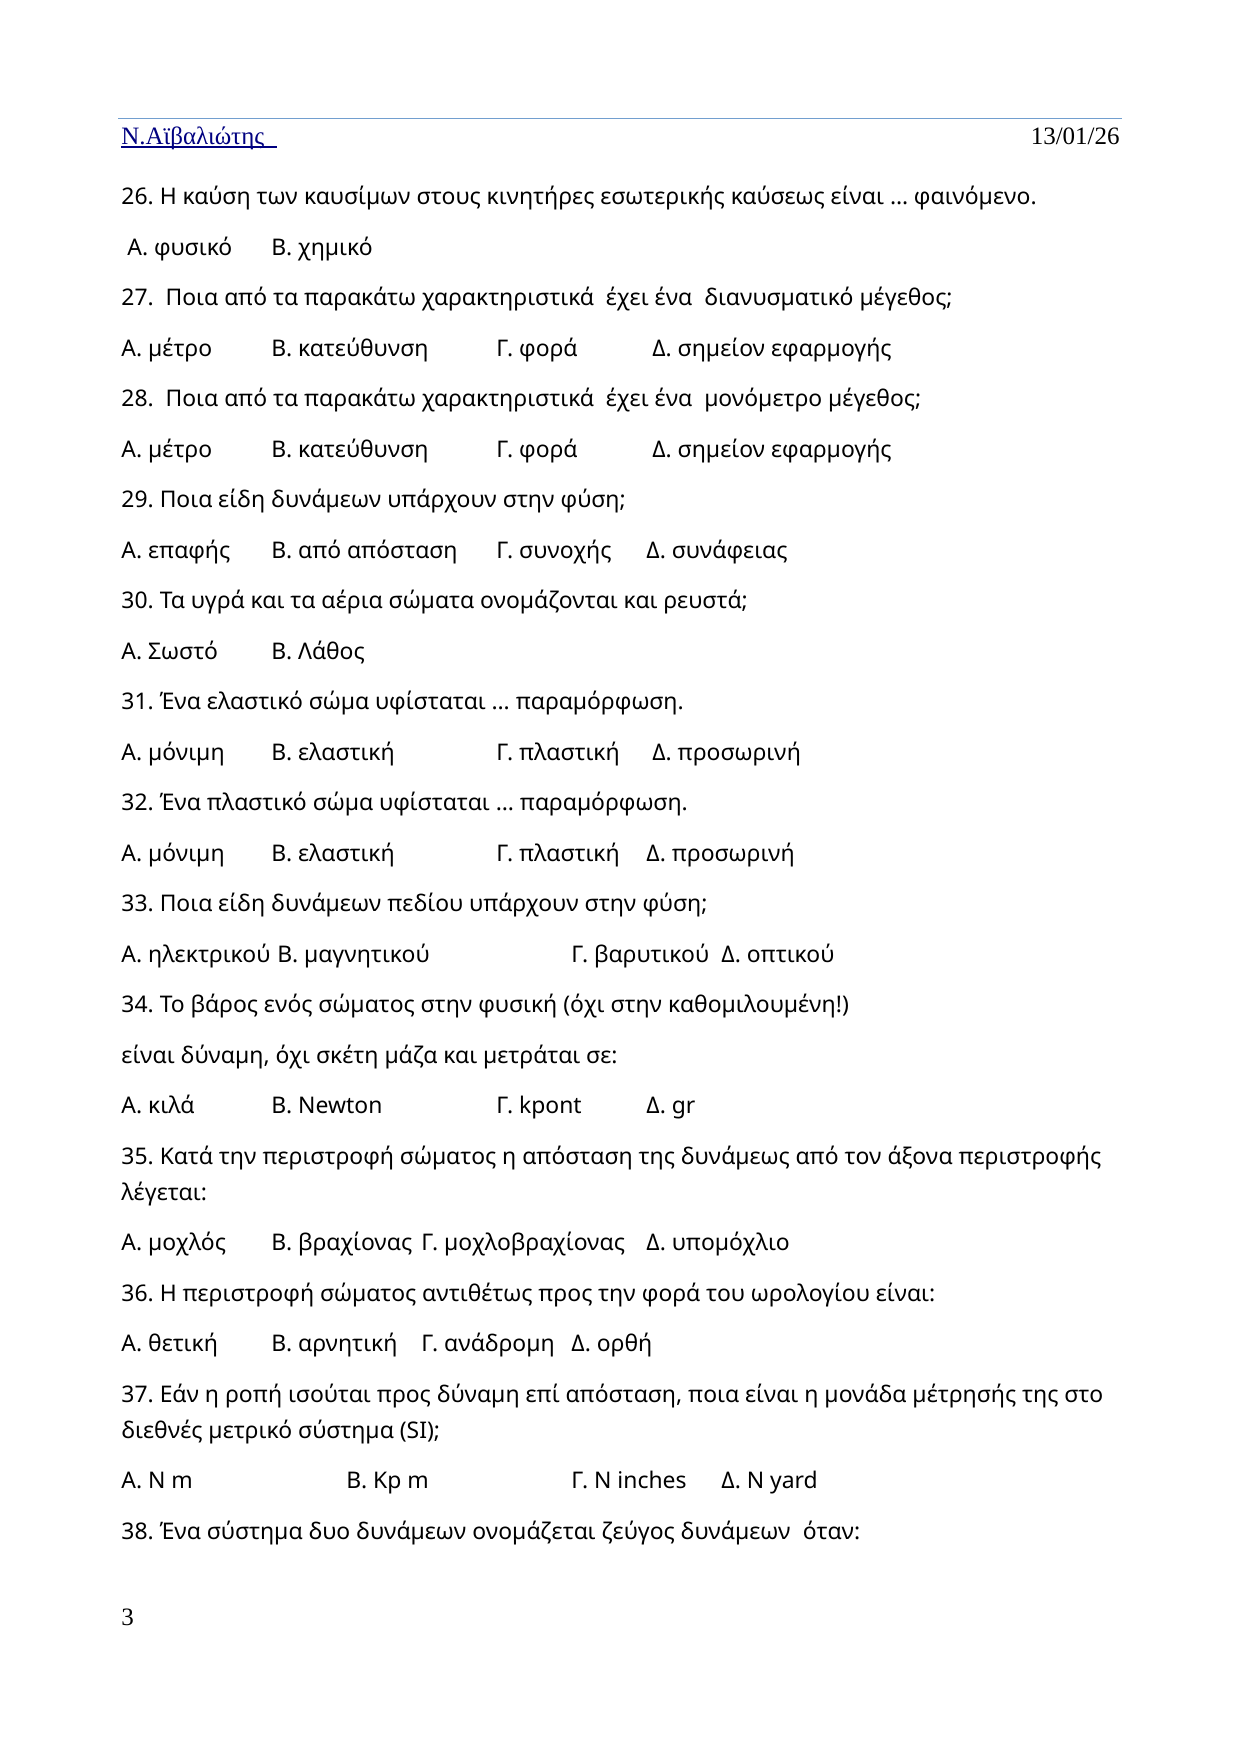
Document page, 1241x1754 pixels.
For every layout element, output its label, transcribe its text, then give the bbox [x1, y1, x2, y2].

text 30. Τα υγρά και τα αέρια σώματα ονομάζονται και ρευστά; [121, 584, 1119, 615]
text Α. N m B. Kp m Γ. Ν inches Δ. N yard [121, 1464, 1119, 1496]
text 36. Η περιστροφή σώματος αντιθέτως προς την φορά του ωρολογίου είναι: [121, 1277, 1119, 1308]
text 29. Ποια είδη δυνάμεων υπάρχουν στην φύση; [121, 483, 1119, 514]
text Α. μέτρο Β. κατεύθυνση Γ. φορά Δ. σημείον εφαρμογής [121, 433, 1119, 464]
text Α. θετική Β. αρνητική Γ. ανάδρομη Δ. ορθή [121, 1327, 1119, 1359]
text Α. επαφής Β. από απόσταση Γ. συνοχής Δ. συνάφειας [121, 534, 1119, 565]
text 35. Κατά την περιστροφή σώματος η απόσταση της δυνάμεως από τον άξονα περιστροφής λέγεται: [121, 1140, 1119, 1207]
text Α. μόνιμη Β. ελαστική Γ. πλαστική Δ. προσωρινή [121, 837, 1119, 868]
text 32. Ένα πλαστικό σώμα υφίσταται … παραμόρφωση. [121, 786, 1119, 817]
text είναι δύναμη, όχι σκέτη μάζα και μετράται σε: [121, 1039, 1119, 1070]
text Α. ηλεκτρικού Β. μαγνητικού Γ. βαρυτικού Δ. οπτικού [121, 938, 1119, 969]
text 37. Εάν η ροπή ισούται προς δύναμη επί απόσταση, ποια είναι η μονάδα μέτρησής της στο διεθνές μετρικό σύστημα (SI); [121, 1378, 1119, 1445]
text 34. Το βάρος ενός σώματος στην φυσική (όχι στην καθομιλουμένη!) [121, 988, 1119, 1019]
text 38. Ένα σύστημα δυο δυνάμεων ονομάζεται ζεύγος δυνάμεων όταν: [121, 1515, 1119, 1546]
text 28. Ποια από τα παρακάτω χαρακτηριστικά έχει ένα μονόμετρο μέγεθος; [121, 382, 1119, 413]
text Α. Σωστό Β. Λάθος [121, 635, 1119, 666]
text 31. Ένα ελαστικό σώμα υφίσταται … παραμόρφωση. [121, 685, 1119, 716]
text Α. μέτρο Β. κατεύθυνση Γ. φορά Δ. σημείον εφαρμογής [121, 332, 1119, 363]
text Α. φυσικό Β. χημικό [121, 231, 1119, 262]
text 27. Ποια από τα παρακάτω χαρακτηριστικά έχει ένα διανυσματικό μέγεθος; [121, 281, 1119, 312]
text 33. Ποια είδη δυνάμεων πεδίου υπάρχουν στην φύση; [121, 887, 1119, 918]
text Α. κιλά Β. Νewton Γ. kpont Δ. gr [121, 1089, 1119, 1121]
text Α. μοχλός Β. βραχίονας Γ. μοχλοβραχίονας Δ. υπομόχλιο [121, 1226, 1119, 1258]
text Α. μόνιμη Β. ελαστική Γ. πλαστική Δ. προσωρινή [121, 736, 1119, 767]
text 26. Η καύση των καυσίμων στους κινητήρες εσωτερικής καύσεως είναι … φαινόμενο. [121, 180, 1119, 211]
